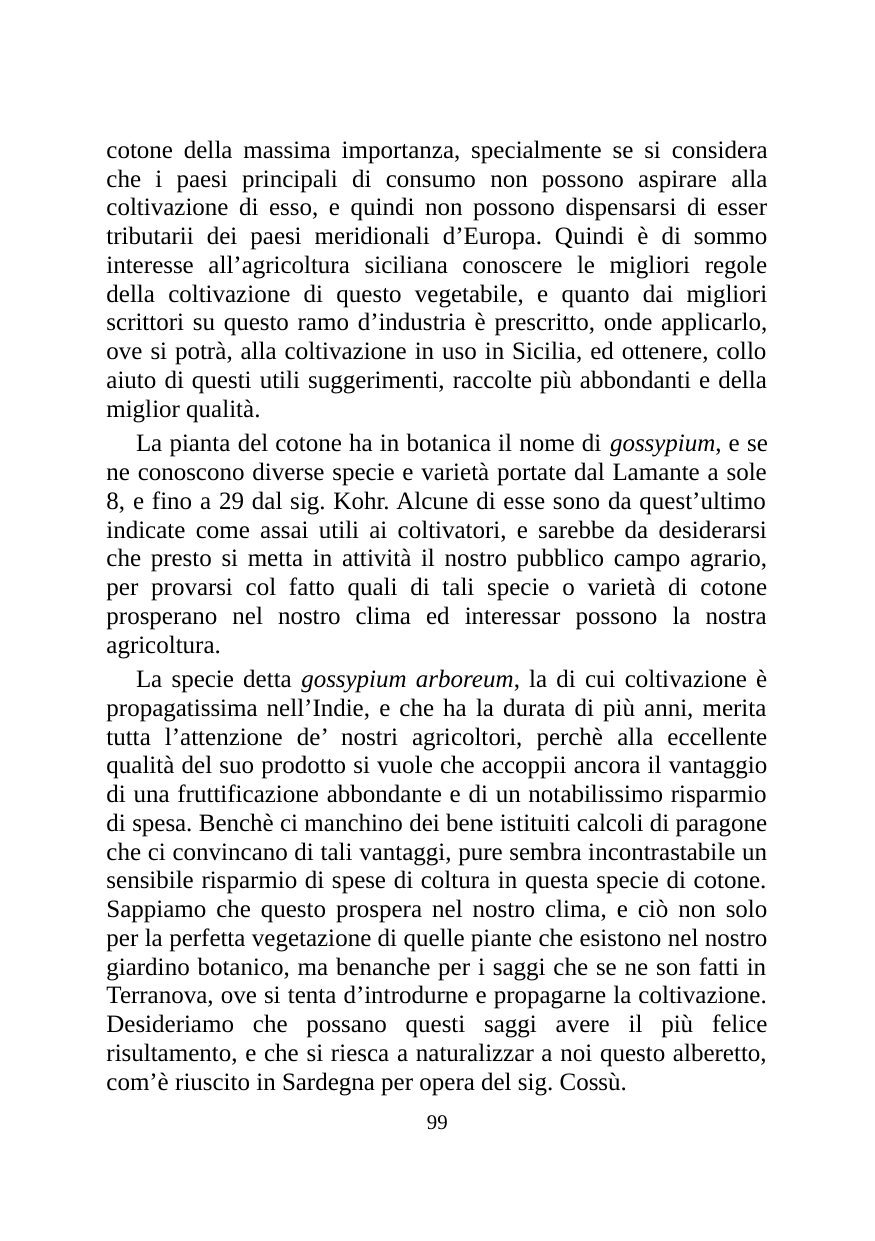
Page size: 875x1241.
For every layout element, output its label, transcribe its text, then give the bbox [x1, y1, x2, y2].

text La specie detta gossypium arboreum, la di cui coltivazione è propagatissima nell’Indie, e che ha la durata di più anni, merita tutta l’attenzione de’ nostri agricoltori, perchè alla eccellente qualità del suo prodotto si vuole che accoppii ancora il vantaggio di una fruttificazione abbondante e di un notabilissimo risparmio di spesa. Benchè ci manchino dei bene istituiti calcoli di paragone che ci convincano di tali vantaggi, pure sembra incontrastabile un sensibile risparmio di spese di coltura in questa specie di cotone. Sappiamo che questo prospera nel nostro clima, e ciò non solo per la perfetta vegetazione di quelle piante che esistono nel nostro giardino botanico, ma benanche per i saggi che se ne son fatti in Terranova, ove si tenta d’introdurne e propagarne la coltivazione. Desideriamo che possano questi saggi avere il più felice risultamento, e che si riesca a naturalizzar a noi questo alberetto, com’è riuscito in Sardegna per opera del sig. Cossù. [106, 664, 768, 1096]
text La pianta del cotone ha in botanica il nome di gossypium, e se ne conoscono diverse specie e varietà portate dal Lamante a sole 8, e fino a 29 dal sig. Kohr. Alcune di esse sono da quest’ultimo indicate come assai utili ai coltivatori, e sarebbe da desiderarsi che presto si metta in attività il nostro pubblico campo agrario, per provarsi col fatto quali di tali specie o varietà di cotone prosperano nel nostro clima ed interessar possono la nostra agricoltura. [106, 428, 768, 658]
text cotone della massima importanza, specialmente se si considera che i paesi principali di consumo non possono aspirare alla coltivazione di esso, e quindi non possono dispensarsi di esser tributarii dei paesi meridionali d’Europa. Quindi è di sommo interesse all’agricoltura siciliana conoscere le migliori regole della coltivazione di questo vegetabile, e quanto dai migliori scrittori su questo ramo d’industria è prescritto, onde applicarlo, ove si potrà, alla coltivazione in uso in Sicilia, ed ottenere, collo aiuto di questi utili suggerimenti, raccolte più abbondanti e della miglior qualità. [106, 135, 768, 422]
